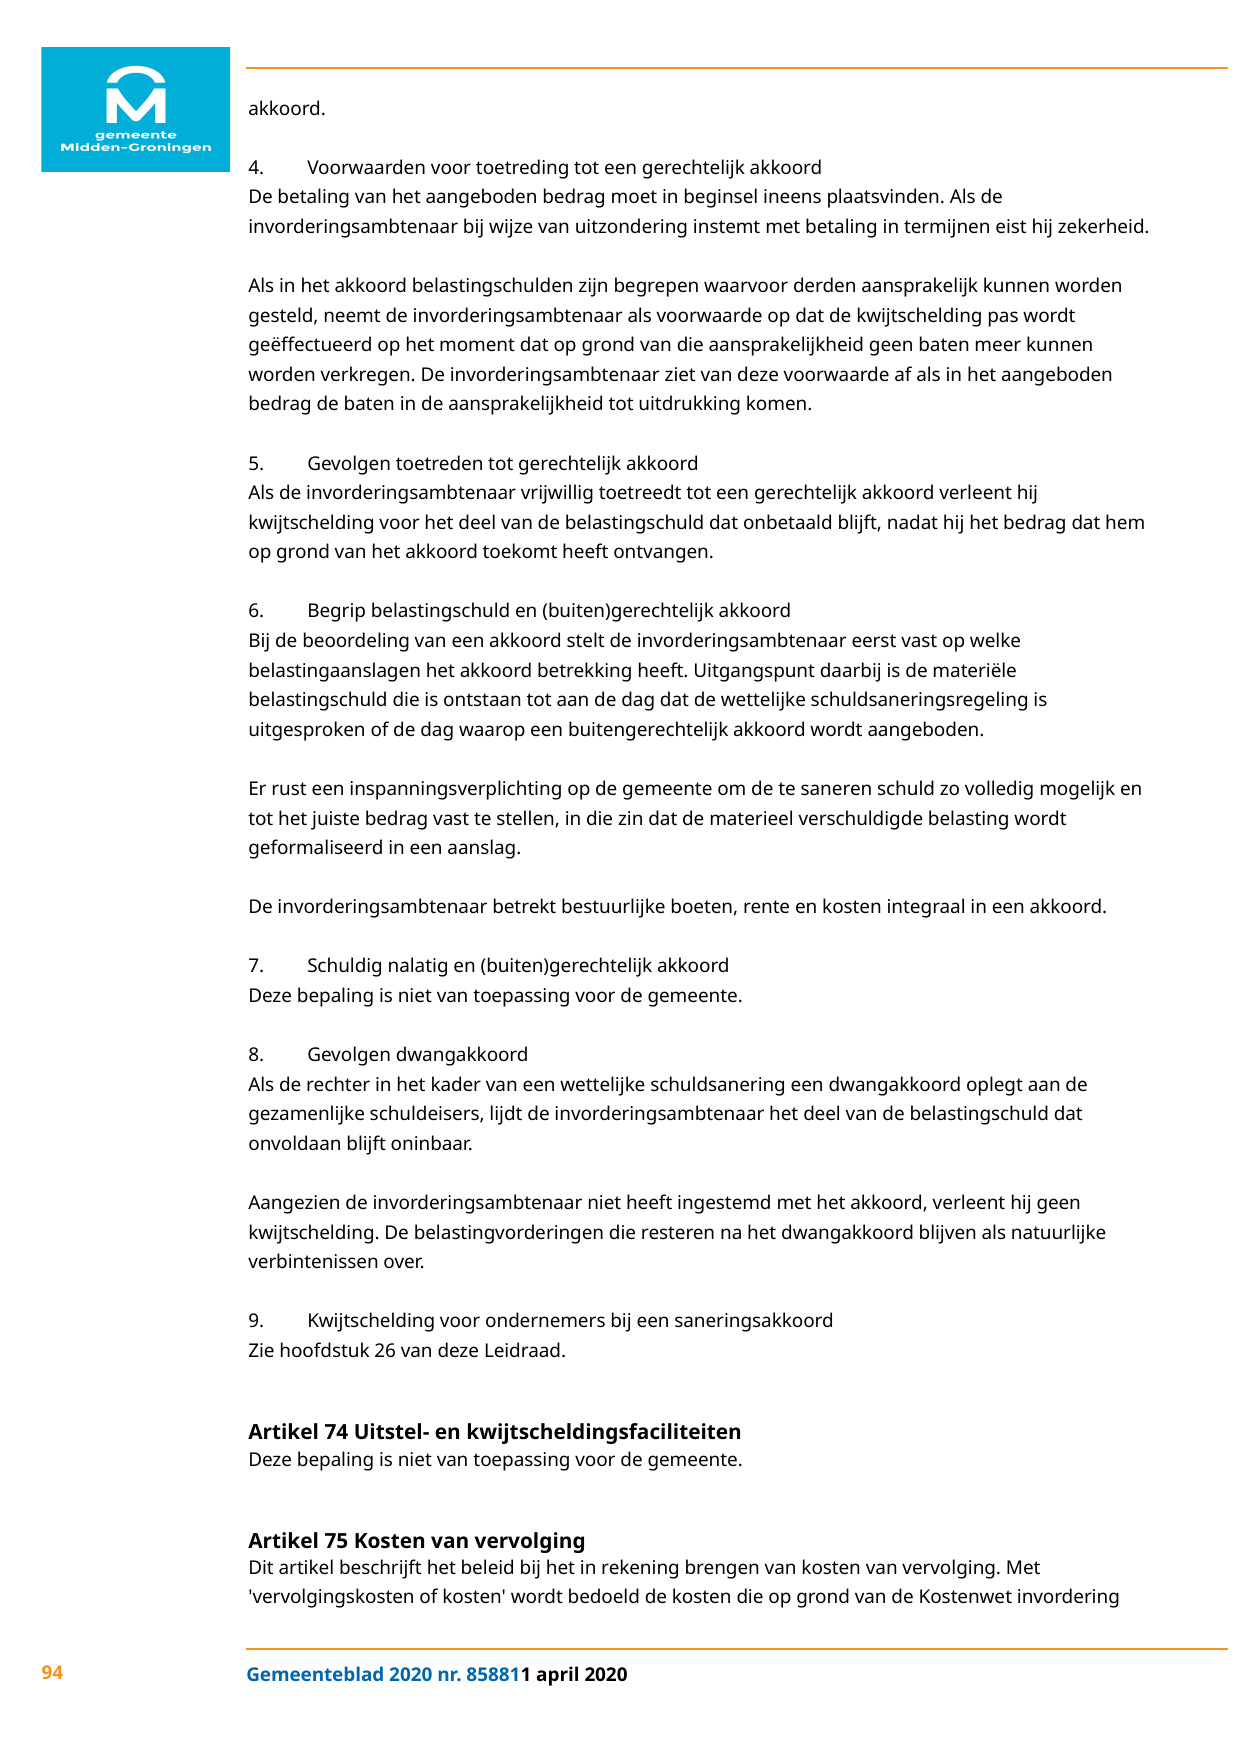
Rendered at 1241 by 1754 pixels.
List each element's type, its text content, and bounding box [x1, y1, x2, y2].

text Deze bepaling is niet van toepassing voor de gemeente. [248, 1446, 1152, 1471]
text Dit artikel beschrijft het beleid bij het in rekening brengen van kosten van vervolging. Met 'vervolgingskosten of kosten' wordt bedoeld de kosten die op grond van de Kostenwet invordering [248, 1554, 1152, 1609]
list Kwijtschelding voor ondernemers bij een saneringsakkoord [248, 1308, 1152, 1333]
text akkoord. [248, 95, 1152, 121]
list Gevolgen toetreden tot gerechtelijk akkoord [248, 450, 1152, 476]
text Artikel 75 Kosten van vervolging [248, 1526, 1152, 1554]
list Gevolgen dwangakkoord [248, 1041, 1152, 1067]
list Schuldig nalatig en (buiten)gerechtelijk akkoord [248, 953, 1152, 978]
picture [107, 89, 165, 122]
text Bij de beoordeling van een akkoord stelt de invorderingsambtenaar eerst vast op welke belastingaanslagen het akkoord betrekking heeft. Uitgangspunt daarbij is de materiële belastingschuld die is ontstaan tot aan de dag dat de wettelijke schuldsaneringsregeling is uitgesproken of de dag waarop een buitengerechtelijk akkoord wordt aangeboden. [248, 627, 1152, 742]
text Zie hoofdstuk 26 van deze Leidraad. [248, 1337, 1152, 1363]
list Voorwaarden voor toetreding tot een gerechtelijk akkoord [248, 154, 1152, 180]
text De invorderingsambtenaar betrekt bestuurlijke boeten, rente en kosten integraal in een akkoord. [248, 893, 1152, 919]
text Als de rechter in het kader van een wettelijke schuldsanering een dwangakkoord oplegt aan de gezamenlijke schuldeisers, lijdt de invorderingsambtenaar het deel van de belastingschuld dat onvoldaan blijft oninbaar. [248, 1071, 1152, 1156]
text Aangezien de invorderingsambtenaar niet heeft ingestemd met het akkoord, verleent hij geen kwijtschelding. De belastingvorderingen die resteren na het dwangakkoord blijven als natuurlijke verbintenissen over. [248, 1189, 1152, 1274]
text De betaling van het aangeboden bedrag moet in beginsel ineens plaatsvinden. Als de invorderingsambtenaar bij wijze van uitzondering instemt met betaling in termijnen eist hij zekerheid. [248, 183, 1152, 239]
picture [184, 146, 190, 153]
text Artikel 74 Uitstel- en kwijtscheldingsfaciliteiten [248, 1417, 1152, 1446]
text Deze bepaling is niet van toepassing voor de gemeente. [248, 982, 1152, 1008]
picture [108, 66, 164, 82]
text Als de invorderingsambtenaar vrijwillig toetreedt tot een gerechtelijk akkoord verleent hij kwijtschelding voor het deel van de belastingschuld dat onbetaald blijft, nadat hij het bedrag dat hem op grond van het akkoord toekomt heeft ontvangen. [248, 479, 1152, 564]
text Als in het akkoord belastingschulden zijn begrepen waarvoor derden aansprakelijk kunnen worden gesteld, neemt de invorderingsambtenaar als voorwaarde op dat de kwijtschelding pas wordt geëffectueerd op het moment dat op grond van die aansprakelijkheid geen baten meer kunnen worden verkregen. De invorderingsambtenaar ziet van deze voorwaarde af als in het aangeboden bedrag de baten in de aansprakelijkheid tot uitdrukking komen. [248, 272, 1152, 416]
text Er rust een inspanningsverplichting op de gemeente om de te saneren schuld zo volledig mogelijk en tot het juiste bedrag vast te stellen, in die zin dat de materieel verschuldigde belasting wordt geformaliseerd in een aanslag. [248, 775, 1152, 860]
list Begrip belastingschuld en (buiten)gerechtelijk akkoord [248, 598, 1152, 623]
